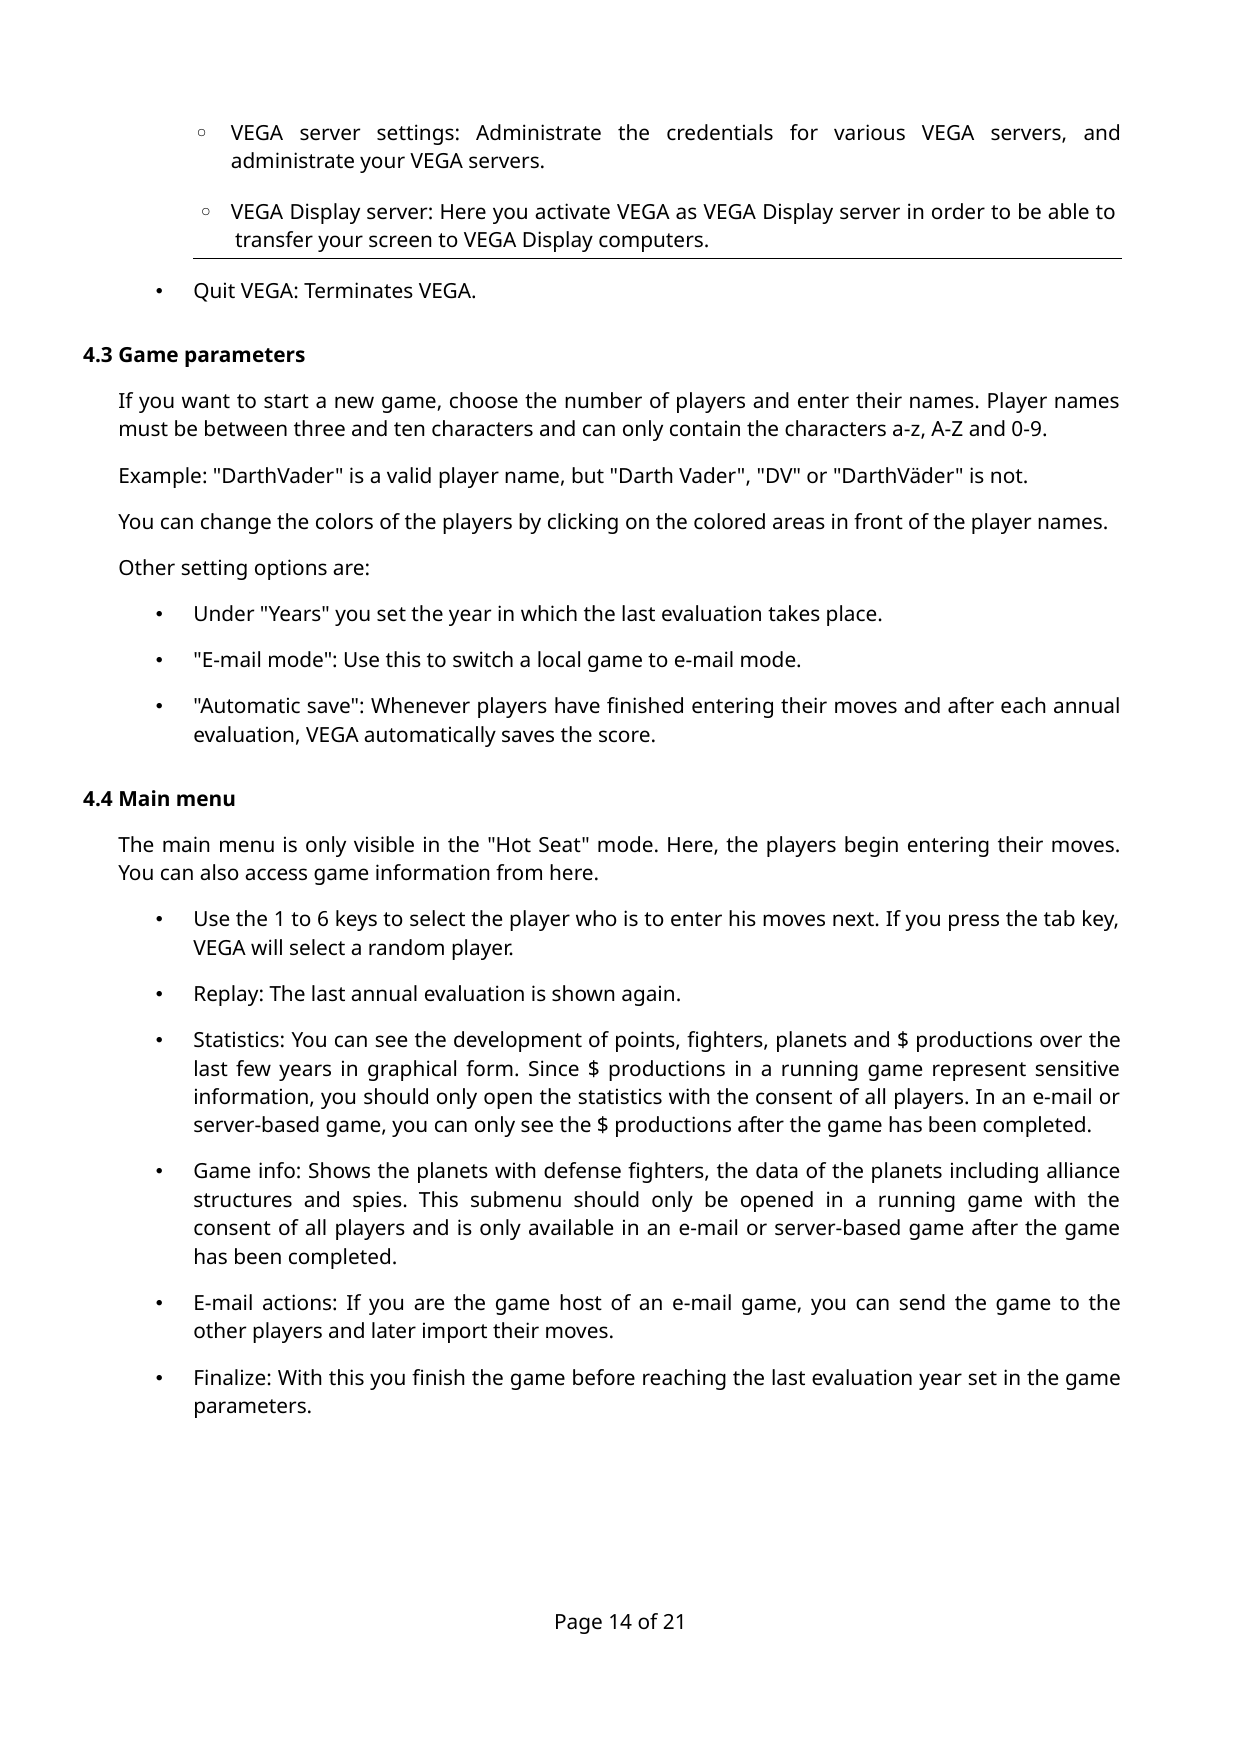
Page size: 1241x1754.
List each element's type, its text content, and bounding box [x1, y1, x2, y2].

text You can change the colors of the players by clicking on the colored areas in front of the player names. [118, 507, 1122, 535]
list Game info: Shows the planets with defense fighters, the data of the planets including alliance structures and spies. This submenu should only be opened in a running game with the consent of all players and is only available in an e-mail or server-based game after the game has been completed. [156, 1157, 1122, 1270]
subtitle Main menu [118, 784, 1122, 812]
text The main menu is only visible in the "Hot Seat" mode. Here, the players begin entering their moves. You can also access game information from here. [118, 830, 1122, 887]
list Finalize: With this you finish the game before reaching the last evaluation year set in the game parameters. [156, 1363, 1122, 1419]
subtitle Game parameters [118, 340, 1122, 368]
list Under "Years" you set the year in which the last evaluation takes place. [156, 599, 1122, 628]
list "E-mail mode": Use this to switch a local game to e-mail mode. [156, 645, 1122, 674]
text Example: "DarthVader" is a valid player name, but "Darth Vader", "DV" or "DarthVäder" is not. [118, 461, 1122, 489]
list Quit VEGA: Terminates VEGA. [156, 276, 1122, 304]
list E-mail actions: If you are the game host of an e-mail game, you can send the game to the other players and later import their moves. [156, 1288, 1122, 1345]
list Replay: The last annual evaluation is shown again. [156, 979, 1122, 1007]
list "Automatic save": Whenever players have finished entering their moves and after each annual evaluation, VEGA automatically saves the score. [156, 691, 1122, 748]
text If you want to start a new game, choose the number of players and enter their names. Player names must be between three and ten characters and can only contain the characters a-z, A-Z and 0-9. [118, 386, 1122, 443]
list VEGA Display server: Here you activate VEGA as VEGA Display server in order to be able to transfer your screen to VEGA Display computers. [193, 193, 1122, 258]
text Other setting options are: [118, 553, 1122, 581]
list VEGA server settings: Administrate the credentials for various VEGA servers, and administrate your VEGA servers. [193, 118, 1122, 175]
list Use the 1 to 6 keys to select the player who is to enter his moves next. If you press the tab key, VEGA will select a random player. [156, 904, 1122, 961]
list Statistics: You can see the development of points, fighters, planets and $ productions over the last few years in graphical form. Since $ productions in a running game represent sensitive information, you should only open the statistics with the consent of all players. In an e-mail or server-based game, you can only see the $ productions after the game has been completed. [156, 1025, 1122, 1139]
